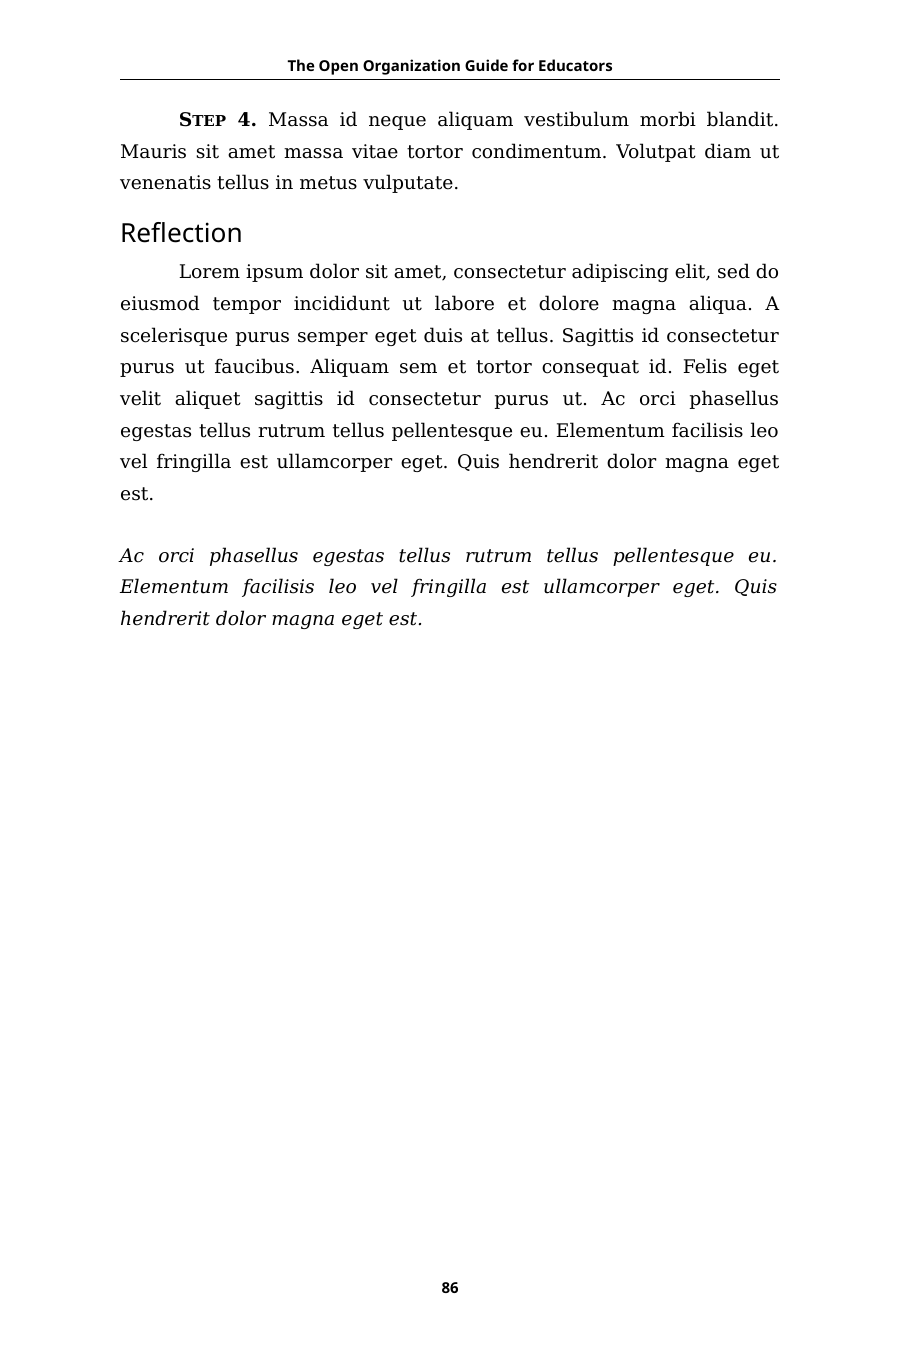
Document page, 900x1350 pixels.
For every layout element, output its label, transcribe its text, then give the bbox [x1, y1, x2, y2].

text Step 4. Massa id neque aliquam vestibulum morbi blandit. Mauris sit amet massa vitae tortor condimentum. Volutpat diam ut venenatis tellus in metus vulputate. [120, 109, 780, 194]
subtitle Reflection [120, 218, 780, 249]
text Ac orci phasellus egestas tellus rutrum tellus pellentesque eu. Elementum facilisis leo vel fringilla est ullamcorper eget. Quis hendrerit dolor magna eget est. [120, 545, 780, 630]
text Lorem ipsum dolor sit amet, consectetur adipiscing elit, sed do eiusmod tempor incididunt ut labore et dolore magna aliqua. A scelerisque purus semper eget duis at tellus. Sagittis id consectetur purus ut faucibus. Aliquam sem et tortor consequat id. Felis eget velit aliquet sagittis id consectetur purus ut. Ac orci phasellus egestas tellus rutrum tellus pellentesque eu. Elementum facilisis leo vel fringilla est ullamcorper eget. Quis hendrerit dolor magna eget est. [120, 261, 780, 505]
